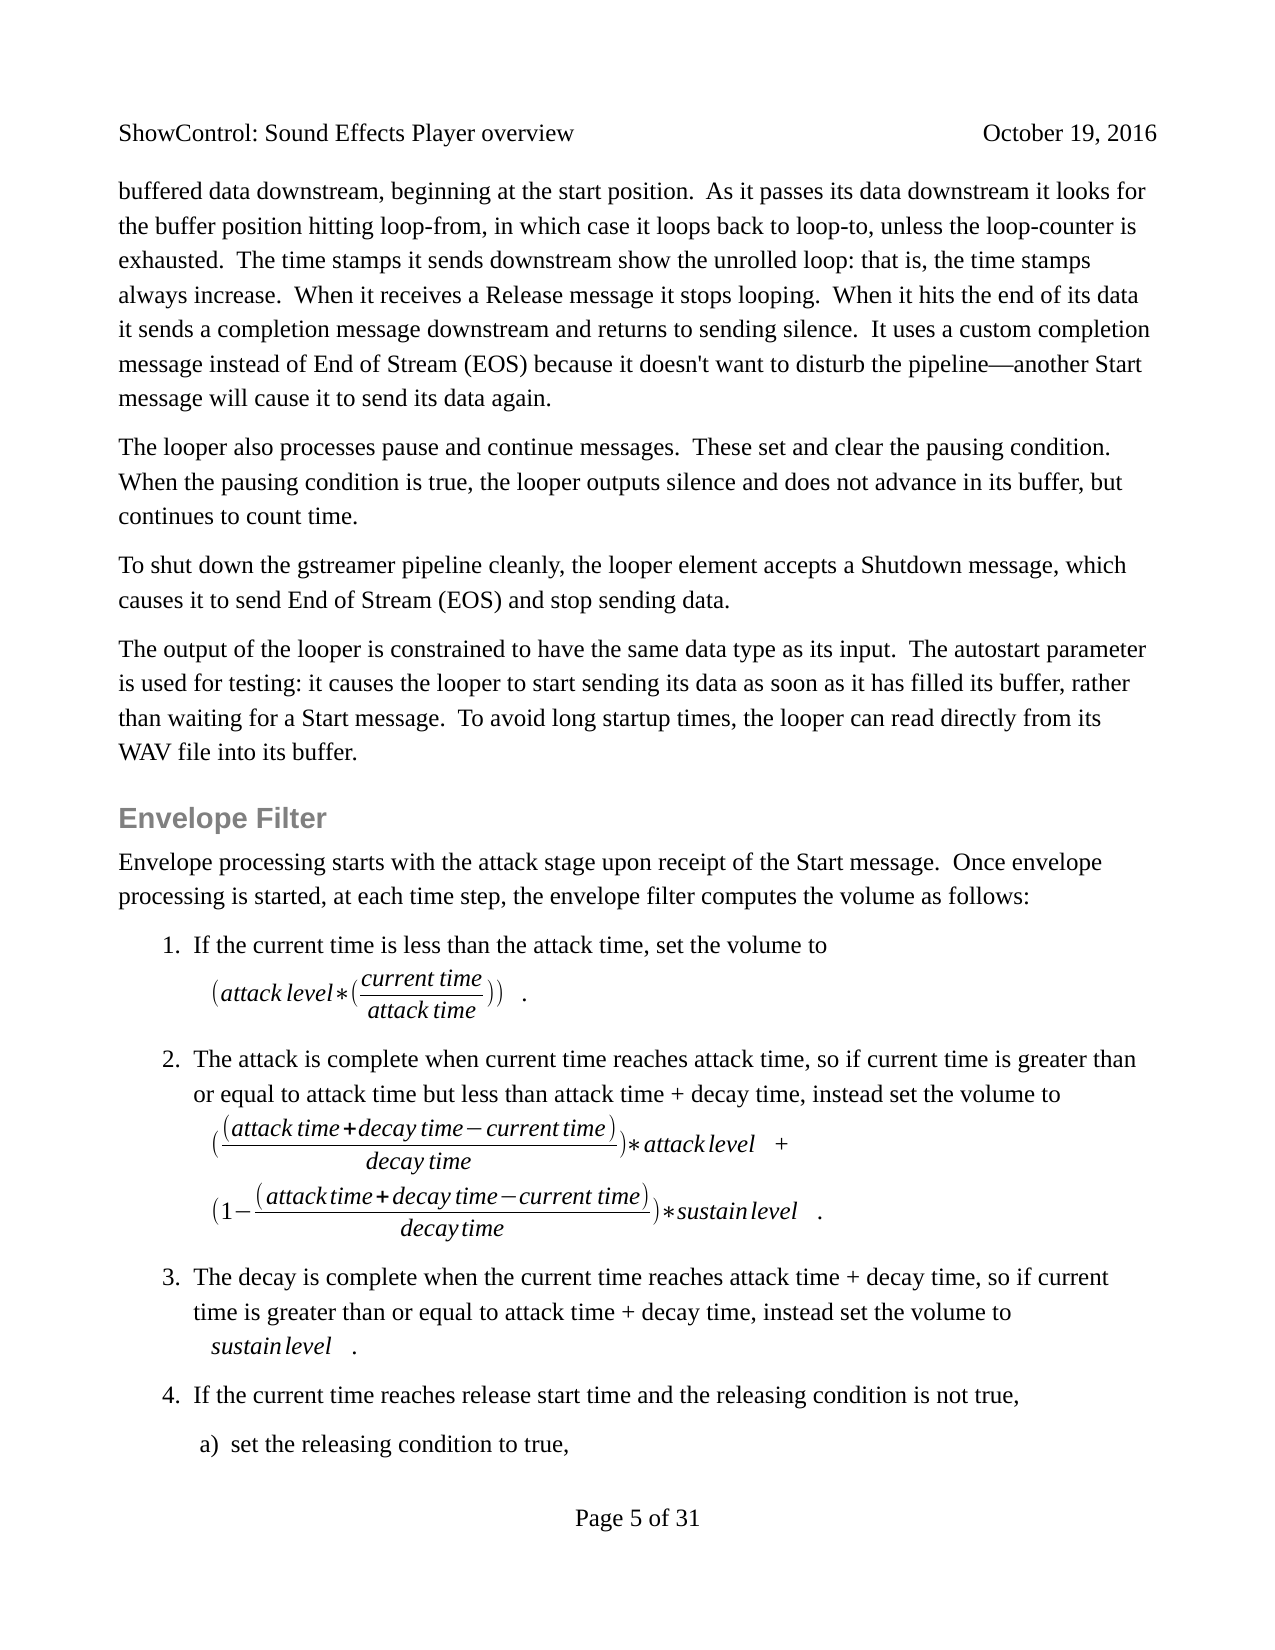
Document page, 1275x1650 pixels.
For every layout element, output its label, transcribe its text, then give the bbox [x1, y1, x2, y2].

text The output of the looper is constrained to have the same data type as its input. The autostart parameter is used for testing: it causes the looper to start sending its data as soon as it has filled its buffer, rather than waiting for a Start message. To avoid long startup times, the looper can read directly from its WAV file into its buffer. [118, 634, 1157, 766]
text To shut down the gstreamer pipeline cleanly, the looper element accepts a Shutdown message, which causes it to send End of Stream (EOS) and stop sending data. [118, 550, 1157, 613]
text buffered data downstream, beginning at the start position. As it passes its data downstream it looks for the buffer position hitting loop-from, in which case it loops back to loop-to, unless the loop-counter is exhausted. The time stamps it sends downstream show the unrolled loop: that is, the time stamps always increase. When it receives a Release message it stops looping. When it hits the end of its data it sends a completion message downstream and returns to sending silence. It uses a custom completion message instead of End of Stream (EOS) because it doesn't want to disturb the pipeline—another Start message will cause it to send its data again. [118, 176, 1157, 412]
list The attack is complete when current time reaches attack time, so if current time is greater than or equal to attack time but less than attack time + decay time, instead set the volume to +. [156, 1044, 1157, 1242]
subtitle Envelope Filter [118, 801, 1157, 834]
list The decay is complete when the current time reaches attack time + decay time, so if current time is greater than or equal to attack time + decay time, instead set the volume to . [156, 1262, 1157, 1360]
text The looper also processes pause and continue messages. These set and clear the pausing condition. When the pausing condition is true, the looper outputs silence and does not advance in its buffer, but continues to count time. [118, 432, 1157, 530]
list If the current time is less than the attack time, set the volume to . [156, 931, 1157, 1024]
text Envelope processing starts with the attack stage upon receipt of the Start message. Once envelope processing is started, at each time step, the envelope filter computes the volume as follows: [118, 847, 1157, 910]
list If the current time reaches release start time and the releasing condition is not true, [156, 1380, 1157, 1409]
list set the releasing condition to true, [193, 1429, 1157, 1458]
